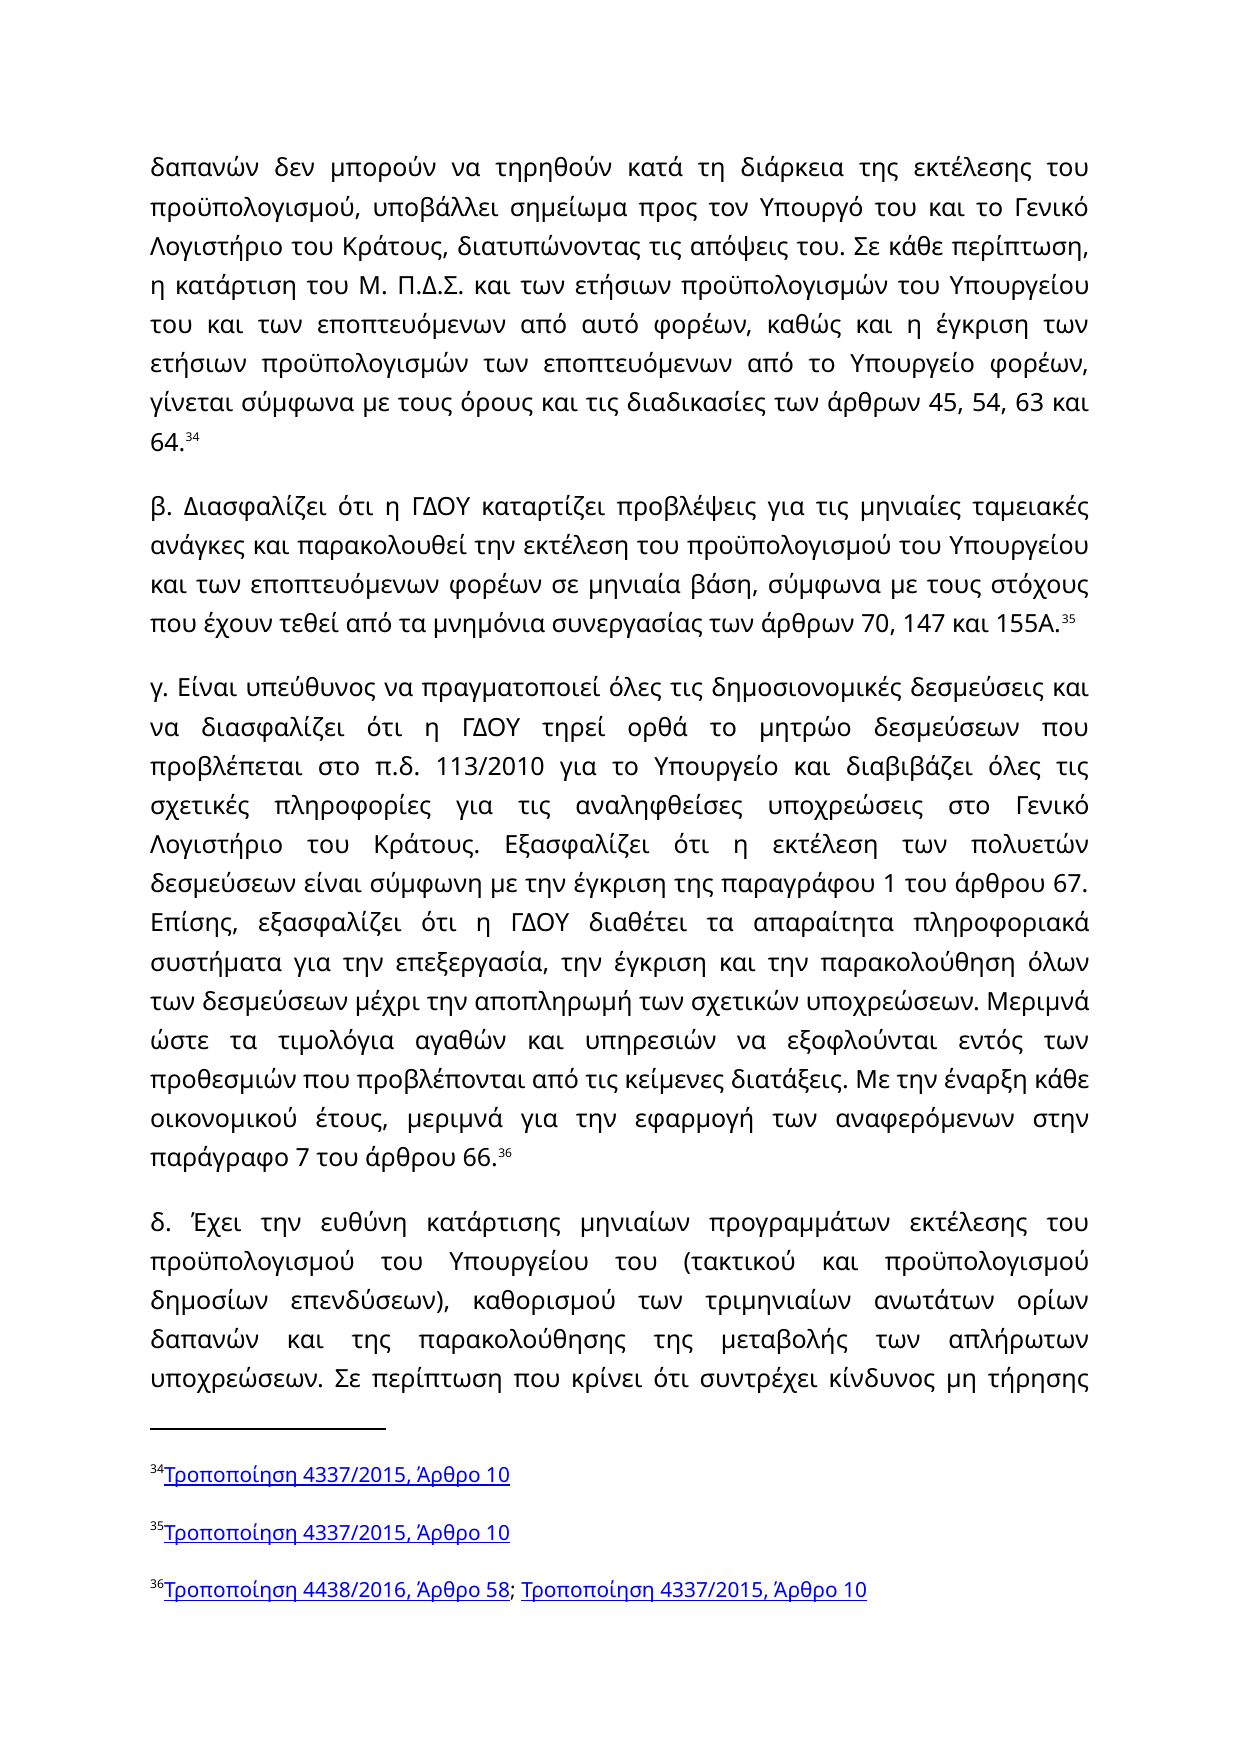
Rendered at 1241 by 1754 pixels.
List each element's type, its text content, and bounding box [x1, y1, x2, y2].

text Τροποποίηση 4337/2015, Άρθρο 10 [150, 1518, 1090, 1546]
text δ. Έχει την ευθύνη κατάρτισης μηνιαίων προγραμμάτων εκτέλεσης του προϋπολογισμού του Υπουργείου του (τακτικού και προϋπολογισμού δημοσίων επενδύσεων), καθορισμού των τριμηνιαίων ανωτάτων ορίων δαπανών και της παρακολούθησης της μεταβολής των απλήρωτων υποχρεώσεων. Σε περίπτωση που κρίνει ότι συντρέχει κίνδυνος μη τήρησης [150, 1204, 1090, 1395]
text β. Διασφαλίζει ότι η ΓΔΟΥ καταρτίζει προβλέψεις για τις μηνιαίες ταμειακές ανάγκες και παρακολουθεί την εκτέλεση του προϋπολογισμού του Υπουργείου και των εποπτευόμενων φορέων σε μηνιαία βάση, σύμφωνα με τους στόχους που έχουν τεθεί από τα μνημόνια συνεργασίας των άρθρων 70, 147 και 155Α. [150, 488, 1090, 640]
text δαπανών δεν μπορούν να τηρηθούν κατά τη διάρκεια της εκτέλεσης του προϋπολογισμού, υποβάλλει σημείωμα προς τον Υπουργό του και το Γενικό Λογιστήριο του Κράτους, διατυπώνοντας τις απόψεις του. Σε κάθε περίπτωση, η κατάρτιση του Μ. Π.Δ.Σ. και των ετήσιων προϋπολογισμών του Υπουργείου του και των εποπτευόμενων από αυτό φορέων, καθώς και η έγκριση των ετήσιων προϋπολογισμών των εποπτευόμενων από το Υπουργείο φορέων, γίνεται σύμφωνα με τους όρους και τις διαδικασίες των άρθρων 45, 54, 63 και 64. [150, 150, 1090, 458]
text γ. Είναι υπεύθυνος να πραγματοποιεί όλες τις δημοσιονομικές δεσμεύσεις και να διασφαλίζει ότι η ΓΔΟΥ τηρεί ορθά το μητρώο δεσμεύσεων που προβλέπεται στο π.δ. 113/2010 για το Υπουργείο και διαβιβάζει όλες τις σχετικές πληροφορίες για τις αναληφθείσες υποχρεώσεις στο Γενικό Λογιστήριο του Κράτους. Εξασφαλίζει ότι η εκτέλεση των πολυετών δεσμεύσεων είναι σύμφωνη με την έγκριση της παραγράφου 1 του άρθρου 67. Επίσης, εξασφαλίζει ότι η ΓΔΟΥ διαθέτει τα απαραίτητα πληροφοριακά συστήματα για την επεξεργασία, την έγκριση και την παρακολούθηση όλων των δεσμεύσεων μέχρι την αποπληρωμή των σχετικών υποχρεώσεων. Μεριμνά ώστε τα τιμολόγια αγαθών και υπηρεσιών να εξοφλούνται εντός των προθεσμιών που προβλέπονται από τις κείμενες διατάξεις. Με την έναρξη κάθε οικονομικού έτους, μεριμνά για την εφαρμογή των αναφερόμενων στην παράγραφο 7 του άρθρου 66. [150, 670, 1090, 1174]
text Τροποποίηση 4438/2016, Άρθρο 58; Τροποποίηση 4337/2015, Άρθρο 10 [150, 1576, 1090, 1604]
text Τροποποίηση 4337/2015, Άρθρο 10 [150, 1460, 1090, 1489]
